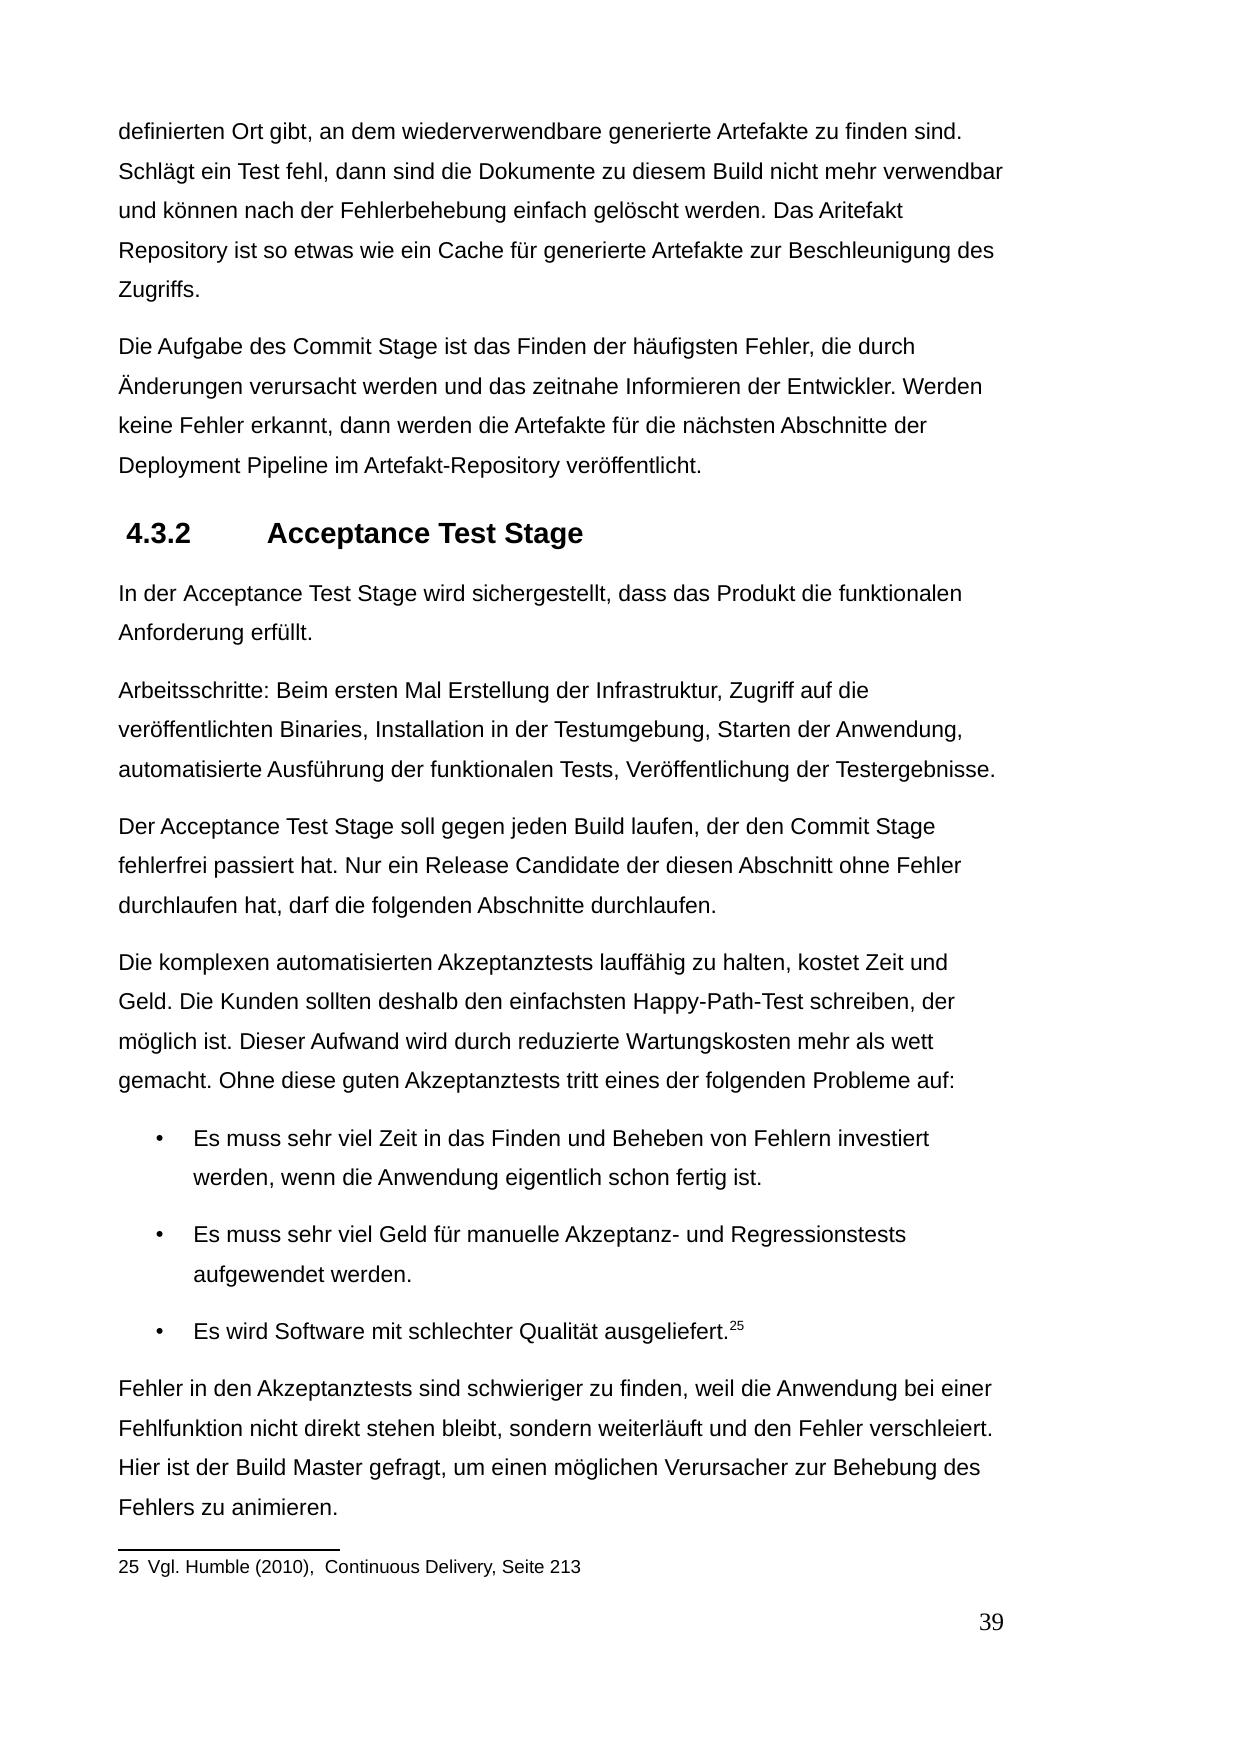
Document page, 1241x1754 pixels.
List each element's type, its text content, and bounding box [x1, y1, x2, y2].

text In der Acceptance Test Stage wird sichergestellt, dass das Produkt die funktionalen Anforderung erfüllt. [118, 580, 1004, 646]
text Arbeitsschritte: Beim ersten Mal Erstellung der Infrastruktur, Zugriff auf die veröffentlichten Binaries, Installation in der Testumgebung, Starten der Anwendung, automatisierte Ausführung der funktionalen Tests, Veröffentlichung der Testergebnisse. [118, 677, 1004, 782]
list Es muss sehr viel Geld für manuelle Akzeptanz- und Regressionstests aufgewendet werden. [156, 1221, 1004, 1287]
list Vgl. Humble (2010), Continuous Delivery, Seite 213 [118, 1556, 1004, 1578]
list Es wird Software mit schlechter Qualität ausgeliefert. [156, 1318, 1004, 1344]
text Die Aufgabe des Commit Stage ist das Finden der häufigsten Fehler, die durch Änderungen verursacht werden und das zeitnahe Informieren der Entwickler. Werden keine Fehler erkannt, dann werden die Artefakte für die nächsten Abschnitte der Deployment Pipeline im Artefakt-Repository veröffentlicht. [118, 333, 1004, 478]
list Es muss sehr viel Zeit in das Finden und Beheben von Fehlern investiert werden, wenn die Anwendung eigentlich schon fertig ist. [156, 1124, 1004, 1190]
subtitle Acceptance Test Stage [118, 516, 1004, 550]
text Fehler in den Akzeptanztests sind schwieriger zu finden, weil die Anwendung bei einer Fehlfunktion nicht direkt stehen bleibt, sondern weiterläuft und den Fehler verschleiert. Hier ist der Build Master gefragt, um einen möglichen Verursacher zur Behebung des Fehlers zu animieren. [118, 1375, 1004, 1520]
text Der Acceptance Test Stage soll gegen jeden Build laufen, der den Commit Stage fehlerfrei passiert hat. Nur ein Release Candidate der diesen Abschnitt ohne Fehler durchlaufen hat, darf die folgenden Abschnitte durchlaufen. [118, 813, 1004, 918]
text definierten Ort gibt, an dem wiederverwendbare generierte Artefakte zu finden sind. Schlägt ein Test fehl, dann sind die Dokumente zu diesem Build nicht mehr verwendbar und können nach der Fehlerbehebung einfach gelöscht werden. Das Aritefakt Repository ist so etwas wie ein Cache für generierte Artefakte zur Beschleunigung des Zugriffs. [118, 118, 1004, 302]
text Die komplexen automatisierten Akzeptanztests lauffähig zu halten, kostet Zeit und Geld. Die Kunden sollten deshalb den einfachsten Happy-Path-Test schreiben, der möglich ist. Dieser Aufwand wird durch reduzierte Wartungskosten mehr als wett gemacht. Ohne diese guten Akzeptanztests tritt eines der folgenden Probleme auf: [118, 949, 1004, 1094]
